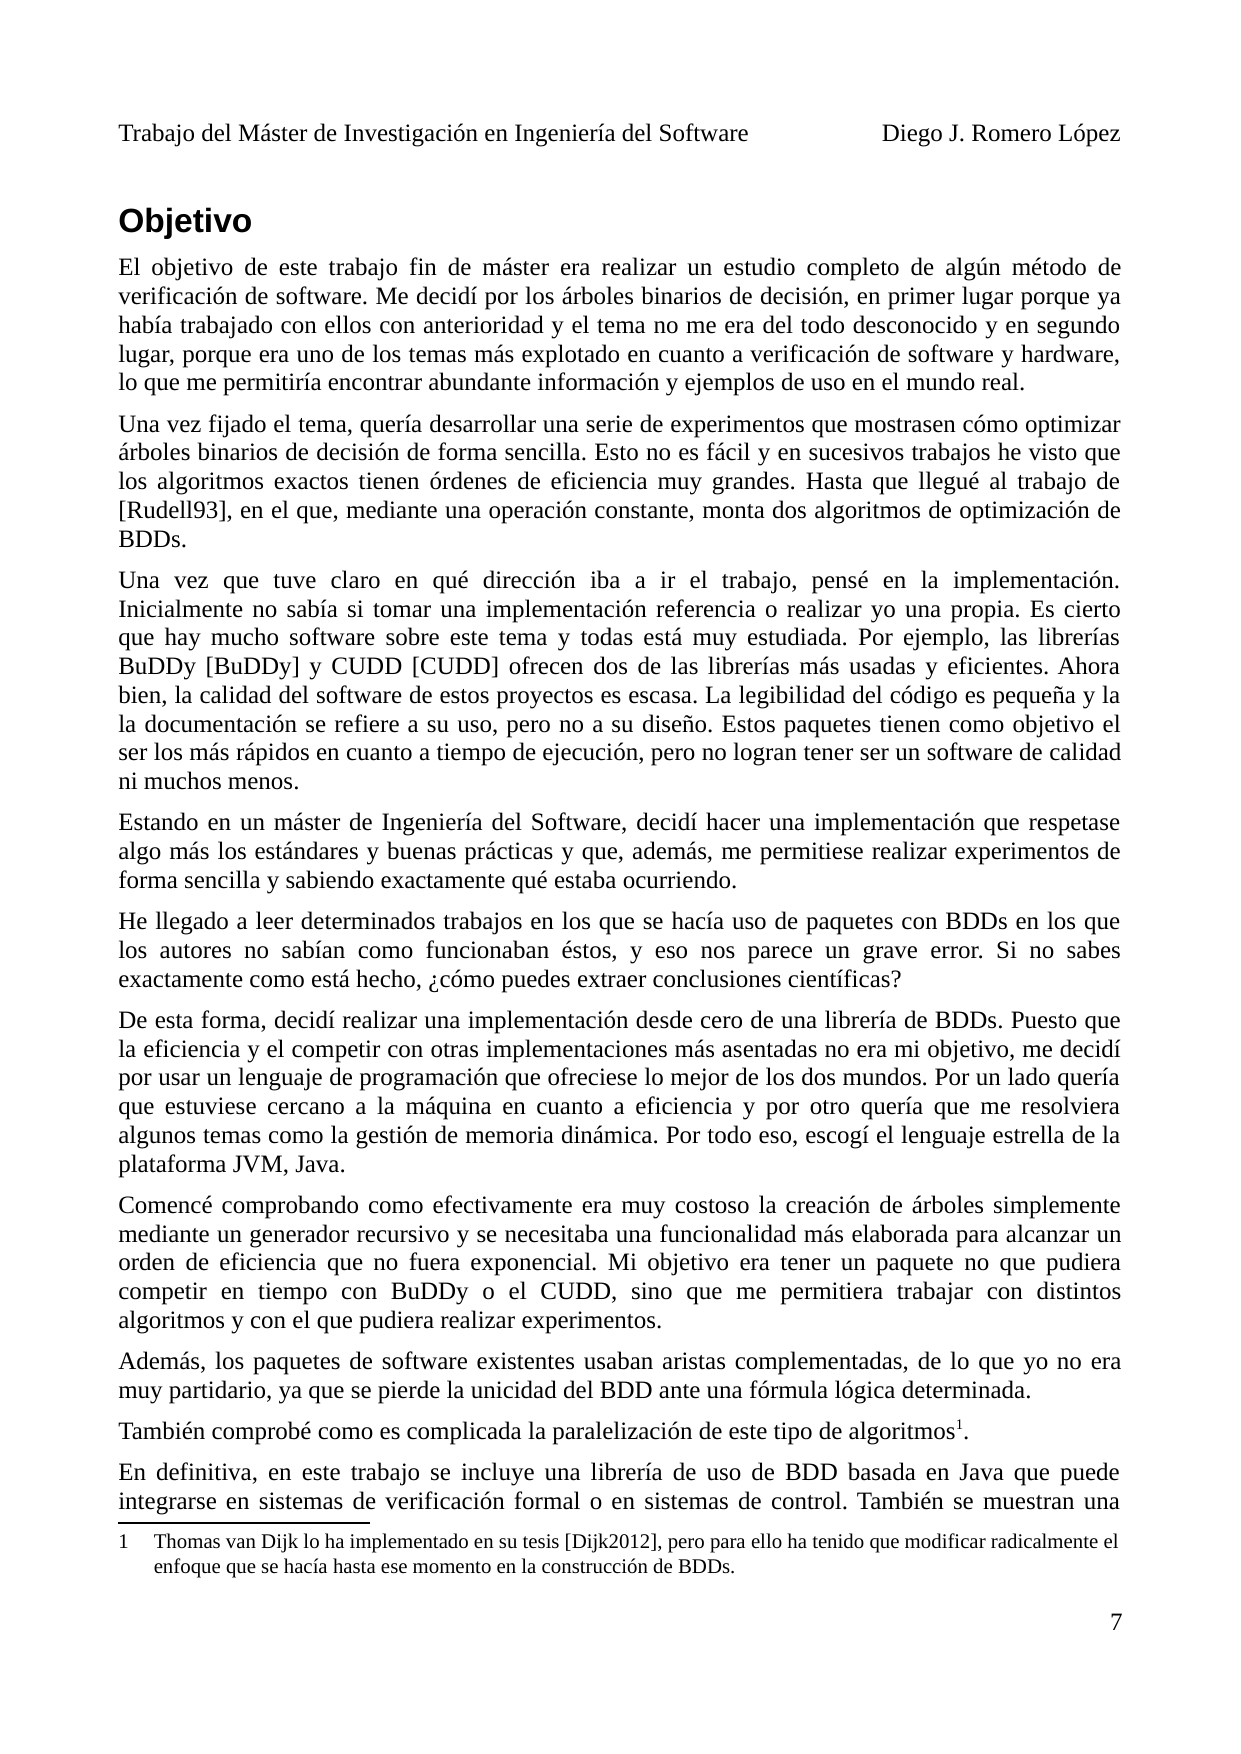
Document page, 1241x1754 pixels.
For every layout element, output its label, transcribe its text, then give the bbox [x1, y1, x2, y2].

text Una vez fijado el tema, quería desarrollar una serie de experimentos que mostrasen cómo optimizar árboles binarios de decisión de forma sencilla. Esto no es fácil y en sucesivos trabajos he visto que los algoritmos exactos tienen órdenes de eficiencia muy grandes. Hasta que llegué al trabajo de [Rudell93], en el que, mediante una operación constante, monta dos algoritmos de optimización de BDDs. [118, 409, 1122, 552]
text Thomas van Dijk lo ha implementado en su tesis [Dijk2012], pero para ello ha tenido que modificar radicalmente el enfoque que se hacía hasta ese momento en la construcción de BDDs. [118, 1529, 1122, 1578]
text El objetivo de este trabajo fin de máster era realizar un estudio completo de algún método de verificación de software. Me decidí por los árboles binarios de decisión, en primer lugar porque ya había trabajado con ellos con anterioridad y el tema no me era del todo desconocido y en segundo lugar, porque era uno de los temas más explotado en cuanto a verificación de software y hardware, lo que me permitiría encontrar abundante información y ejemplos de uso en el mundo real. [118, 252, 1122, 396]
text Comencé comprobando como efectivamente era muy costoso la creación de árboles simplemente mediante un generador recursivo y se necesitaba una funcionalidad más elaborada para alcanzar un orden de eficiencia que no fuera exponencial. Mi objetivo era tener un paquete no que pudiera competir en tiempo con BuDDy o el CUDD, sino que me permitiera trabajar con distintos algoritmos y con el que pudiera realizar experimentos. [118, 1190, 1122, 1334]
text Estando en un máster de Ingeniería del Software, decidí hacer una implementación que respetase algo más los estándares y buenas prácticas y que, además, me permitiese realizar experimentos de forma sencilla y sabiendo exactamente qué estaba ocurriendo. [118, 807, 1122, 894]
text En definitiva, en este trabajo se incluye una librería de uso de BDD basada en Java que puede integrarse en sistemas de verificación formal o en sistemas de control. También se muestran una [118, 1457, 1122, 1515]
text Además, los paquetes de software existentes usaban aristas complementadas, de lo que yo no era muy partidario, ya que se pierde la unicidad del BDD ante una fórmula lógica determinada. [118, 1346, 1122, 1404]
text Una vez que tuve claro en qué dirección iba a ir el trabajo, pensé en la implementación. Inicialmente no sabía si tomar una implementación referencia o realizar yo una propia. Es cierto que hay mucho software sobre este tema y todas está muy estudiada. Por ejemplo, las librerías BuDDy [BuDDy] y CUDD [CUDD] ofrecen dos de las librerías más usadas y eficientes. Ahora bien, la calidad del software de estos proyectos es escasa. La legibilidad del código es pequeña y la la documentación se refiere a su uso, pero no a su diseño. Estos paquetes tienen como objetivo el ser los más rápidos en cuanto a tiempo de ejecución, pero no logran tener ser un software de calidad ni muchos menos. [118, 565, 1122, 795]
text He llegado a leer determinados trabajos en los que se hacía uso de paquetes con BDDs en los que los autores no sabían como funcionaban éstos, y eso nos parece un grave error. Si no sabes exactamente como está hecho, ¿cómo puedes extraer conclusiones científicas? [118, 906, 1122, 992]
text De esta forma, decidí realizar una implementación desde cero de una librería de BDDs. Puesto que la eficiencia y el competir con otras implementaciones más asentadas no era mi objetivo, me decidí por usar un lenguaje de programación que ofreciese lo mejor de los dos mundos. Por un lado quería que estuviese cercano a la máquina en cuanto a eficiencia y por otro quería que me resolviera algunos temas como la gestión de memoria dinámica. Por todo eso, escogí el lenguaje estrella de la plataforma JVM, Java. [118, 1005, 1122, 1177]
subtitle Objetivo [118, 201, 1122, 240]
text También comprobé como es complicada la paralelización de este tipo de algoritmos. [118, 1416, 1122, 1445]
